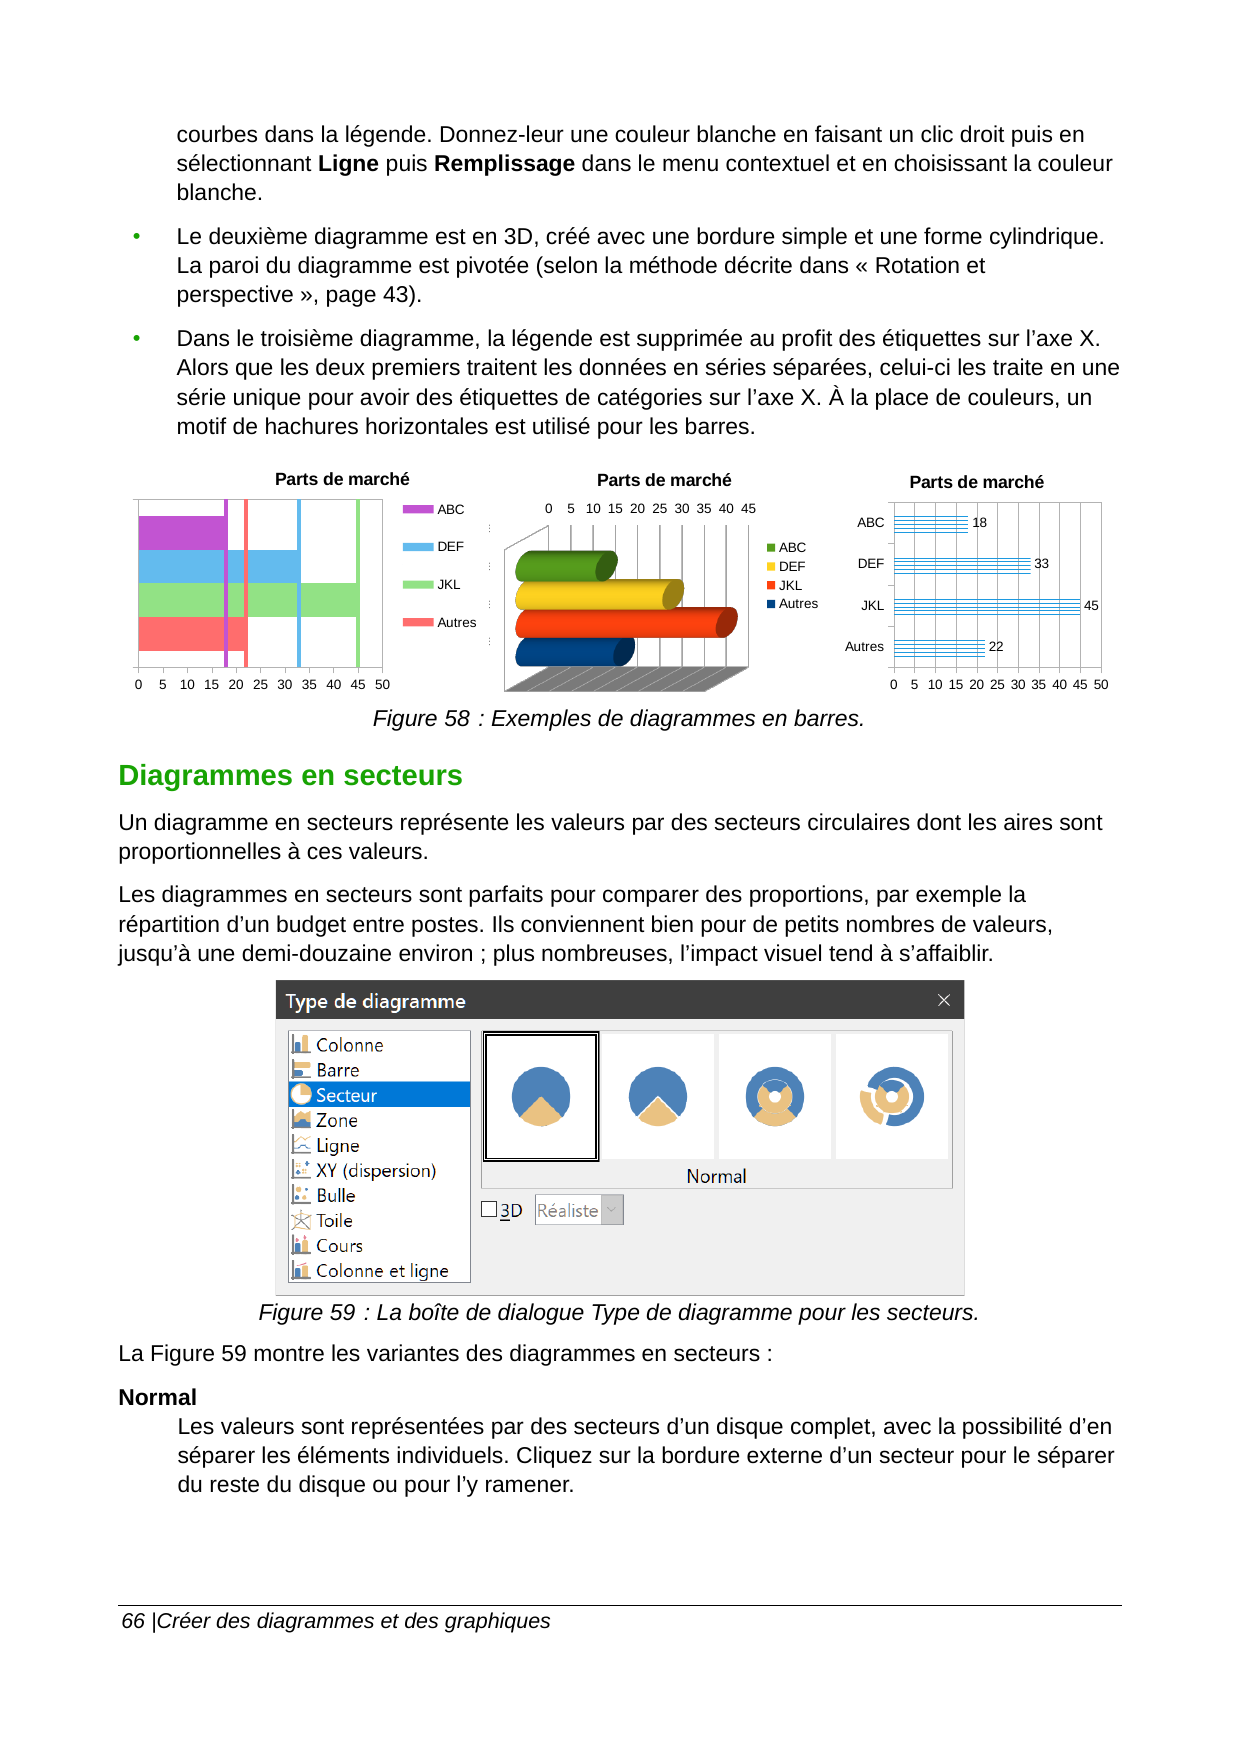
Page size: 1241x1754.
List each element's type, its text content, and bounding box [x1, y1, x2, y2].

list courbes dans la légende. Donnez-leur une couleur blanche en faisant un clic droit puis en sélectionnant Ligne puis Remplissage dans le menu contextuel et en choisissant la couleur blanche. [133, 118, 1122, 206]
subtitle Diagrammes en secteurs [118, 758, 1122, 791]
text Un diagramme en secteurs représente les valeurs par des secteurs circulaires dont les aires sont proportionnelles à ces valeurs. [118, 806, 1122, 864]
list Les valeurs sont représentées par des secteurs d’un disque complet, avec la possibilité d’en séparer les éléments individuels. Cliquez sur la bordure externe d’un secteur pour le séparer du reste du disque ou pour l’y ramener. [177, 1410, 1122, 1497]
text Figure 59 : La boîte de dialogue Type de diagramme pour les secteurs. [118, 1296, 1122, 1325]
list Le deuxième diagramme est en 3D, créé avec une bordure simple et une forme cylindrique. La paroi du diagramme est pivotée (selon la méthode décrite dans « Rotation et perspective », page 43). [133, 220, 1122, 308]
text Les diagrammes en secteurs sont parfaits pour comparer des proportions, par exemple la répartition d’un budget entre postes. Ils conviennent bien pour de petits nombres de valeurs, jusqu’à une demi-douzaine environ ; plus nombreuses, l’impact visuel tend à s’affaiblir. [118, 879, 1122, 966]
text La Figure 59 montre les variantes des diagrammes en secteurs : [118, 1337, 1122, 1366]
list Dans le troisième diagramme, la légende est supprimée au profit des étiquettes sur l’axe X. Alors que les deux premiers traitent les données en séries séparées, celui-ci les traite en une série unique pour avoir des étiquettes de catégories sur l’axe X. À la place de couleurs, un motif de hachures horizontales est utilisé pour les barres. [133, 322, 1122, 439]
picture [275, 980, 965, 1296]
text Figure 58 : Exemples de diagrammes en barres. [118, 702, 1122, 731]
subtitle Normal [118, 1381, 1122, 1410]
